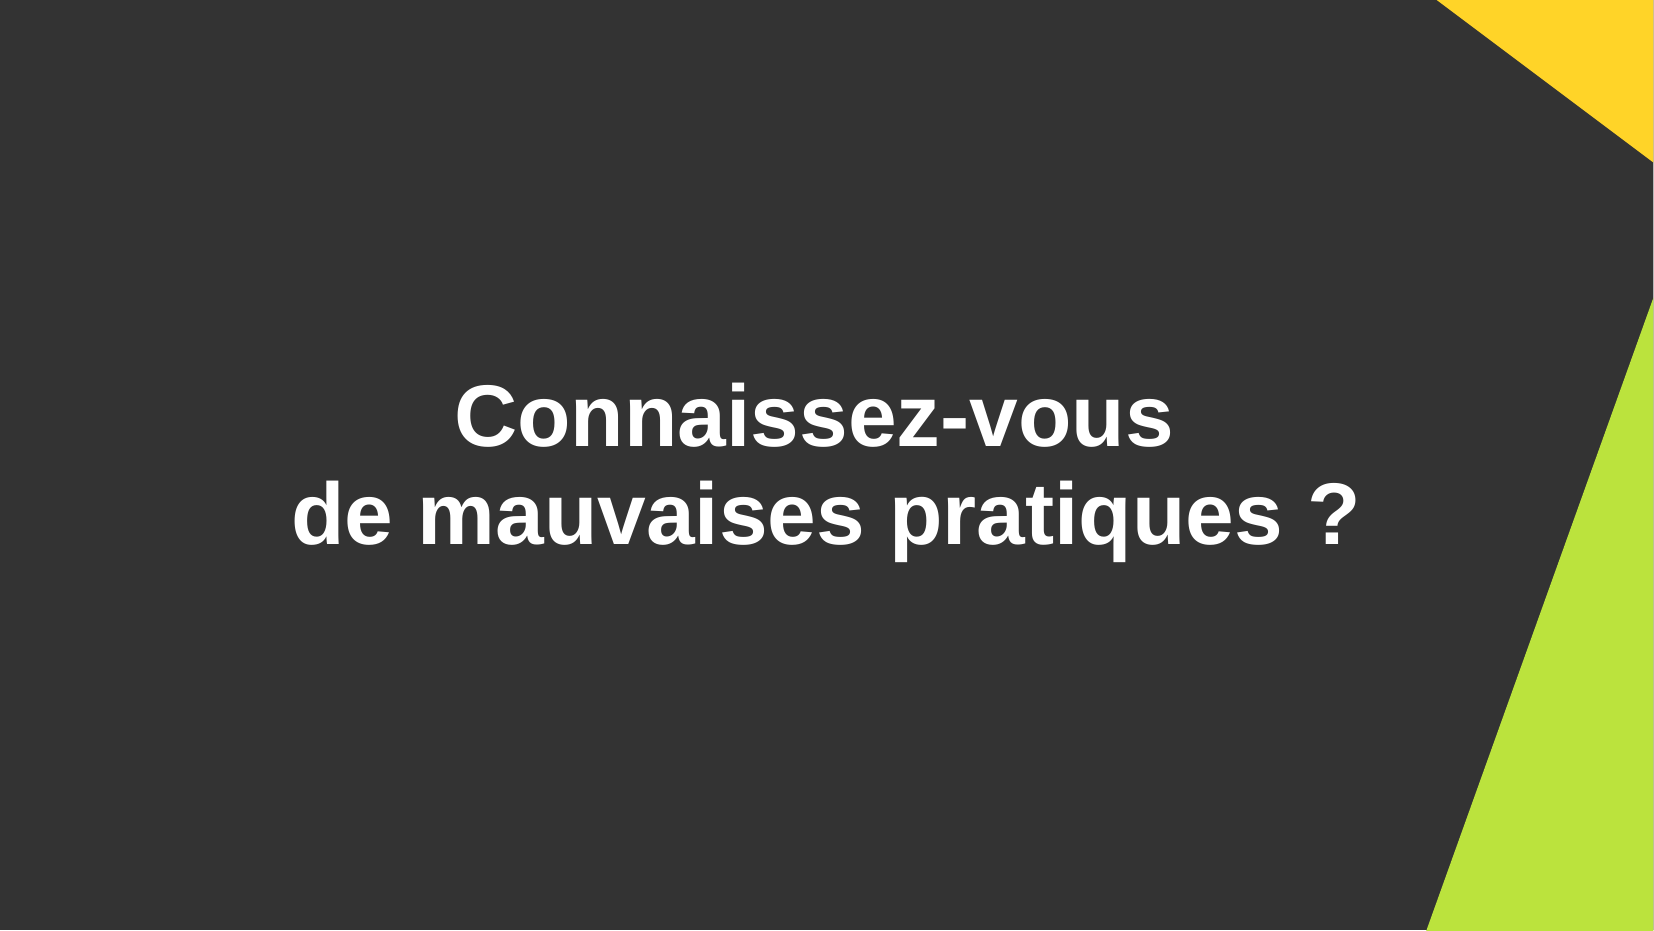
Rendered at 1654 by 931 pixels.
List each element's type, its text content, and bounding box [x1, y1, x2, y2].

text_box [1426, 296, 1654, 931]
title Connaissez-vous de mauvaises pratiques ? [31, 367, 1622, 563]
text_box [1436, 0, 1654, 163]
